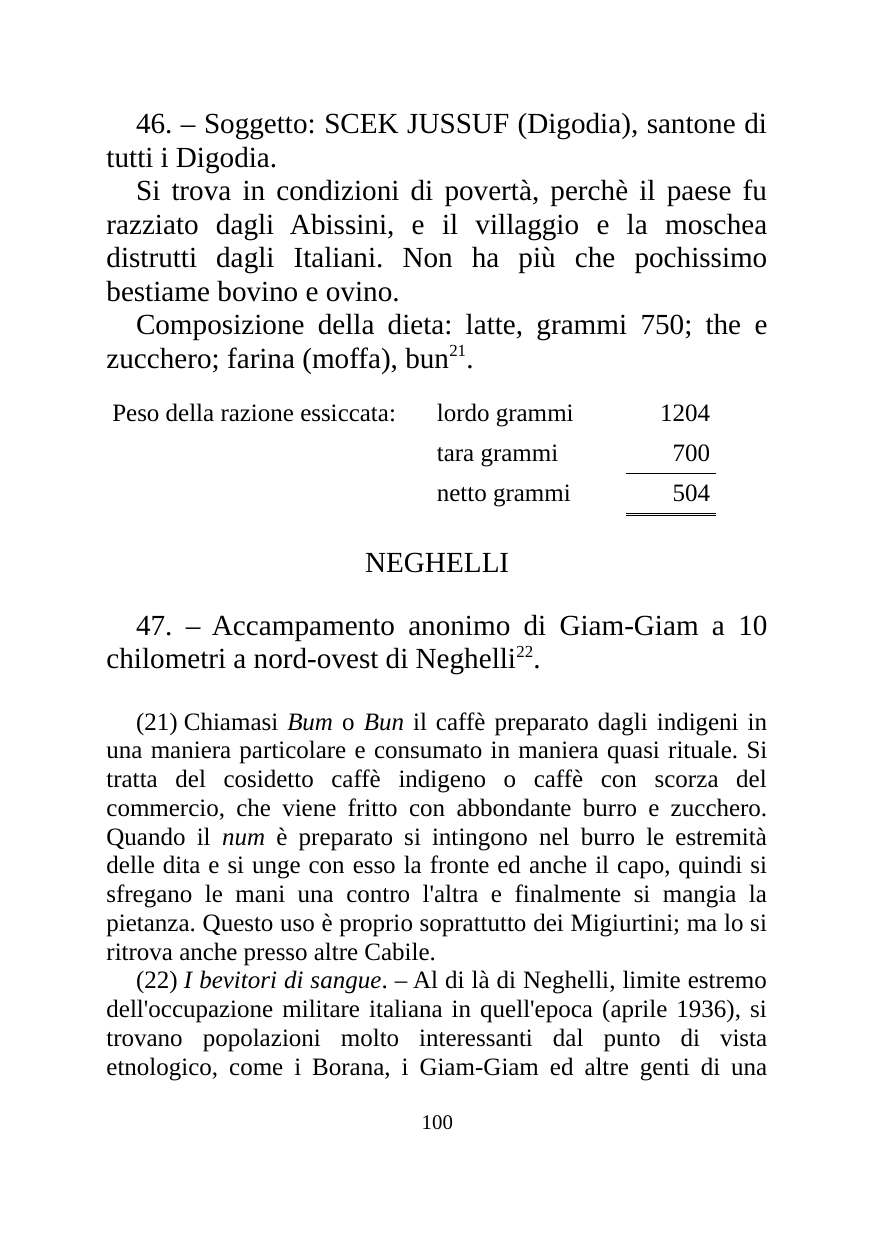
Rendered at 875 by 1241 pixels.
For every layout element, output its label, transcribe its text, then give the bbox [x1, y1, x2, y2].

table_header 1204 [626, 375, 716, 432]
table_cell 504 [626, 474, 716, 513]
text 47. – Accampamento anonimo di Giam-Giam a 10 chilometri a nord-ovest di Neghelli. [106, 608, 768, 675]
text I bevitori di sangue. – Al di là di Neghelli, limite estremo dell'occupazione militare italiana in quell'epoca (aprile 1936), si trovano popolazioni molto interessanti dal punto di vista etnologico, come i Borana, i Giam-Giam ed altre genti di una [106, 965, 768, 1080]
table_cell 700 [626, 433, 716, 473]
table_cell tara grammi [431, 433, 626, 473]
table_cell [716, 433, 767, 473]
table_header lordo grammi [431, 375, 626, 432]
text 46. – Soggetto: SCEK JUSSUF (Digodia), santone di tutti i Digodia. [106, 106, 768, 173]
table_cell [716, 473, 767, 513]
table_cell [106, 473, 431, 513]
text NEGHELLI [106, 545, 768, 578]
text Si trova in condizioni di povertà, perchè il paese fu razziato dagli Abissini, e il villaggio e la moschea distrutti dagli Italiani. Non ha più che pochissimo bestiame bovino e ovino. [106, 173, 768, 307]
table_header Peso della razione essiccata: [106, 375, 431, 432]
text Chiamasi Bum o Bun il caffè preparato dagli indigeni in una maniera particolare e consumato in maniera quasi rituale. Si tratta del cosidetto caffè indigeno o caffè con scorza del commercio, che viene fritto con abbondante burro e zucchero. Quando il num è preparato si intingono nel burro le estremità delle dita e si unge con esso la fronte ed anche il capo, quindi si sfregano le mani una contro l'altra e finalmente si mangia la pietanza. Questo uso è proprio soprattutto dei Migiurtini; ma lo si ritrova anche presso altre Cabile. [106, 707, 768, 965]
table_cell [106, 433, 431, 473]
table_cell netto grammi [431, 473, 626, 513]
text Composizione della dieta: latte, grammi 750; the e zucchero; farina (moffa), bun. [106, 307, 768, 374]
table_header [716, 375, 767, 432]
